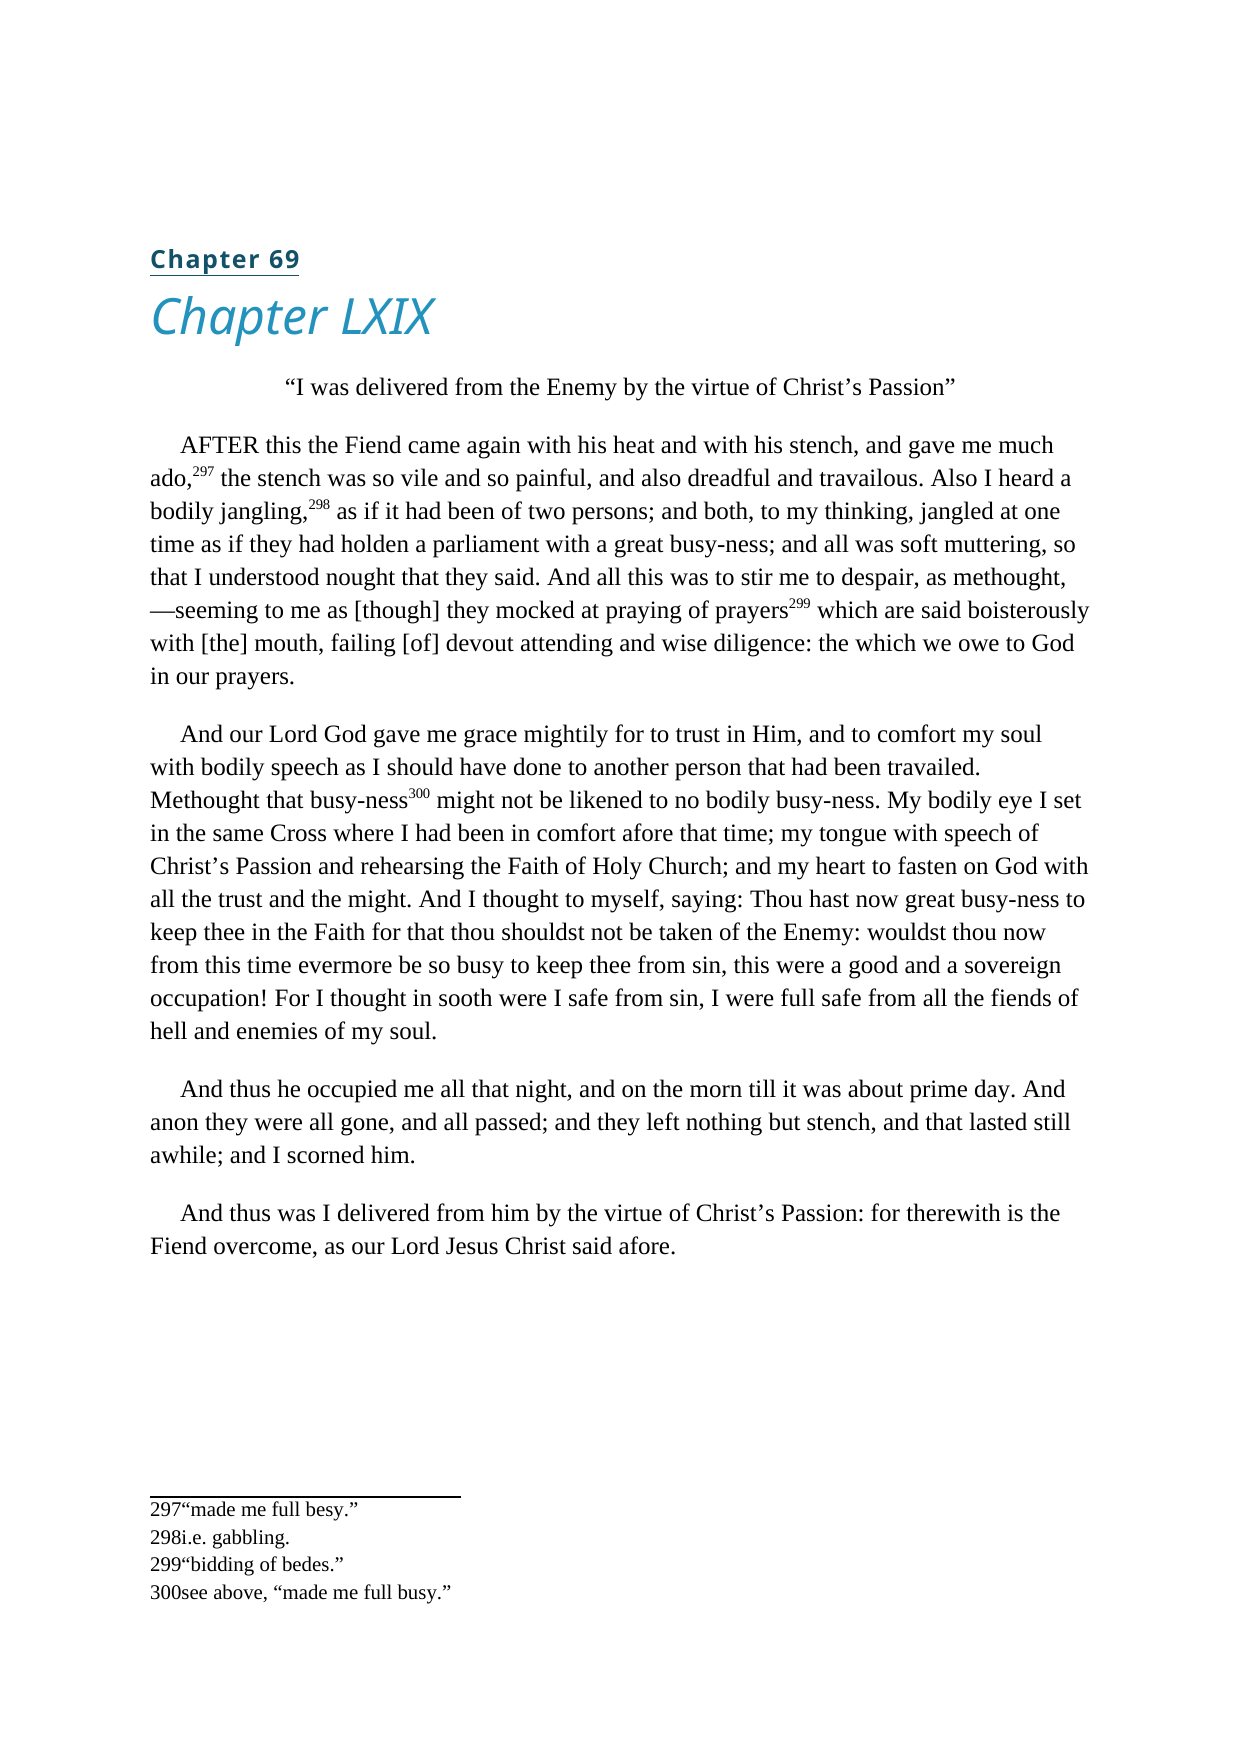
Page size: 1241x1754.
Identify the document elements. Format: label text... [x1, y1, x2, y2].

text And thus was I delivered from him by the virtue of Christ’s Passion: for therewith is the Fiend overcome, as our Lord Jesus Christ said afore. [150, 1198, 1090, 1260]
text And our Lord God gave me grace mightily for to trust in Him, and to comfort my soul with bodily speech as I should have done to another person that had been travailed. Methought that busy-ness might not be likened to no bodily busy-ness. My bodily eye I set in the same Cross where I had been in comfort afore that time; my tongue with speech of Christ’s Passion and rehearsing the Faith of Holy Church; and my heart to fasten on God with all the trust and the might. And I thought to myself, saying: Thou hast now great busy-ness to keep thee in the Faith for that thou shouldst not be taken of the Enemy: wouldst thou now from this time evermore be so busy to keep thee from sin, this were a good and a sovereign occupation! For I thought in sooth were I safe from sin, I were full safe from all the fiends of hell and enemies of my soul. [150, 719, 1090, 1045]
text And thus he occupied me all that night, and on the morn till it was about prime day. And anon they were all gone, and all passed; and they left nothing but stench, and that lasted still awhile; and I scorned him. [150, 1074, 1090, 1169]
text AFTER this the Fiend came again with his heat and with his stench, and gave me much ado, the stench was so vile and so painful, and also dreadful and travailous. Also I heard a bodily jangling, as if it had been of two persons; and both, to my thinking, jangled at one time as if they had holden a parliament with a great busy-ness; and all was soft muttering, so that I understood nought that they said. And all this was to stir me to despair, as methought,—seeming to me as [though] they mocked at praying of prayers which are said boisterously with [the] mouth, failing [of] devout attending and wise diligence: the which we owe to God in our prayers. [150, 430, 1090, 690]
subtitle Chapter LXIX [150, 281, 1090, 349]
text “made me full besy.” [150, 1497, 1090, 1521]
text “bidding of bedes.” [150, 1552, 1090, 1576]
text i.e. gabbling. [150, 1525, 1090, 1549]
text “I was delivered from the Enemy by the virtue of Christ’s Passion” [150, 372, 1090, 401]
text see above, “made me full busy.” [150, 1580, 1090, 1604]
subtitle Chapter 69 [150, 241, 1090, 276]
